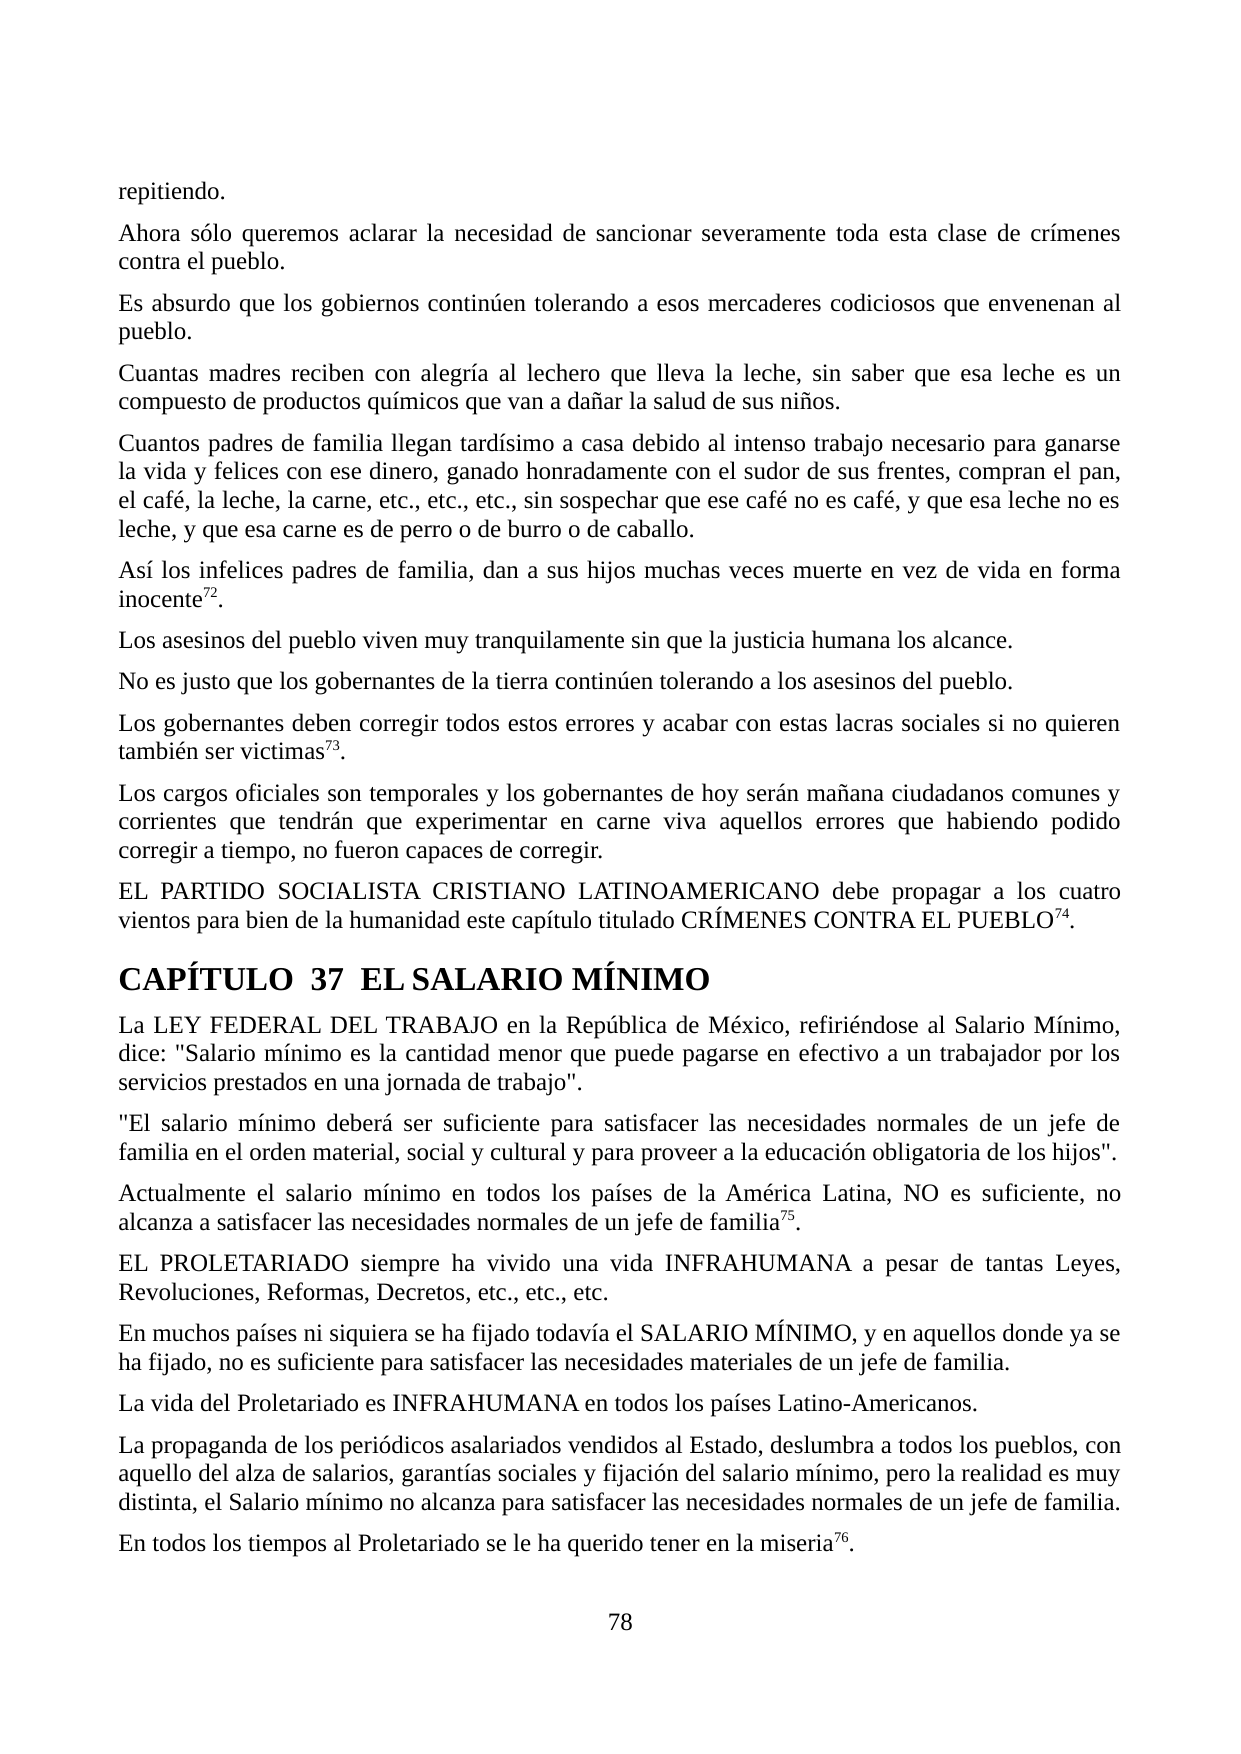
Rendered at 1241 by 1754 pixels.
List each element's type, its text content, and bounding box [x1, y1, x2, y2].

text EL PROLETARIADO siempre ha vivido una vida INFRAHUMANA a pesar de tantas Leyes, Revoluciones, Reformas, Decretos, etc., etc., etc. [118, 1248, 1122, 1306]
text Cuantos padres de familia llegan tardísimo a casa debido al intenso trabajo necesario para ganarse la vida y felices con ese dinero, ganado honradamente con el sudor de sus frentes, compran el pan, el café, la leche, la carne, etc., etc., etc., sin sospechar que ese café no es café, y que esa leche no es leche, y que esa carne es de perro o de burro o de caballo. [118, 428, 1122, 543]
text Es absurdo que los gobiernos continúen tolerando a esos mercaderes codiciosos que envenenan al pueblo. [118, 288, 1122, 345]
text Los cargos oficiales son temporales y los gobernantes de hoy serán mañana ciudadanos comunes y corrientes que tendrán que experimentar en carne viva aquellos errores que habiendo podido corregir a tiempo, no fueron capaces de corregir. [118, 778, 1122, 864]
text Los gobernantes deben corregir todos estos errores y acabar con estas lacras sociales si no quieren también ser victimas. [118, 708, 1122, 765]
text EL PARTIDO SOCIALISTA CRISTIANO LATINOAMERICANO debe propagar a los cuatro vientos para bien de la humanidad este capítulo titulado CRÍMENES CONTRA EL PUEBLO. [118, 876, 1122, 934]
text No es justo que los gobernantes de la tierra continúen tolerando a los asesinos del pueblo. [118, 666, 1122, 695]
subtitle CAPÍTULO 37 EL SALARIO MÍNIMO [118, 959, 1122, 997]
text repitiendo. [118, 176, 1122, 205]
text "El salario mínimo deberá ser suficiente para satisfacer las necesidades normales de un jefe de familia en el orden material, social y cultural y para proveer a la educación obligatoria de los hijos". [118, 1108, 1122, 1166]
text Así los infelices padres de familia, dan a sus hijos muchas veces muerte en vez de vida en forma inocente. [118, 555, 1122, 613]
text Cuantas madres reciben con alegría al lechero que lleva la leche, sin saber que esa leche es un compuesto de productos químicos que van a dañar la salud de sus niños. [118, 358, 1122, 415]
text Ahora sólo queremos aclarar la necesidad de sancionar severamente toda esta clase de crímenes contra el pueblo. [118, 218, 1122, 275]
text En todos los tiempos al Proletariado se le ha querido tener en la miseria. [118, 1528, 1122, 1557]
text La propaganda de los periódicos asalariados vendidos al Estado, deslumbra a todos los pueblos, con aquello del alza de salarios, garantías sociales y fijación del salario mínimo, pero la realidad es muy distinta, el Salario mínimo no alcanza para satisfacer las necesidades normales de un jefe de familia. [118, 1430, 1122, 1516]
text Actualmente el salario mínimo en todos los países de la América Latina, NO es suficiente, no alcanza a satisfacer las necesidades normales de un jefe de familia. [118, 1178, 1122, 1236]
text La LEY FEDERAL DEL TRABAJO en la República de México, refiriéndose al Salario Mínimo, dice: "Salario mínimo es la cantidad menor que puede pagarse en efectivo a un trabajador por los servicios prestados en una jornada de trabajo". [118, 1010, 1122, 1096]
text Los asesinos del pueblo viven muy tranquilamente sin que la justicia humana los alcance. [118, 625, 1122, 654]
text La vida del Proletariado es INFRAHUMANA en todos los países Latino-Americanos. [118, 1388, 1122, 1417]
text En muchos países ni siquiera se ha fijado todavía el SALARIO MÍNIMO, y en aquellos donde ya se ha fijado, no es suficiente para satisfacer las necesidades materiales de un jefe de familia. [118, 1318, 1122, 1376]
